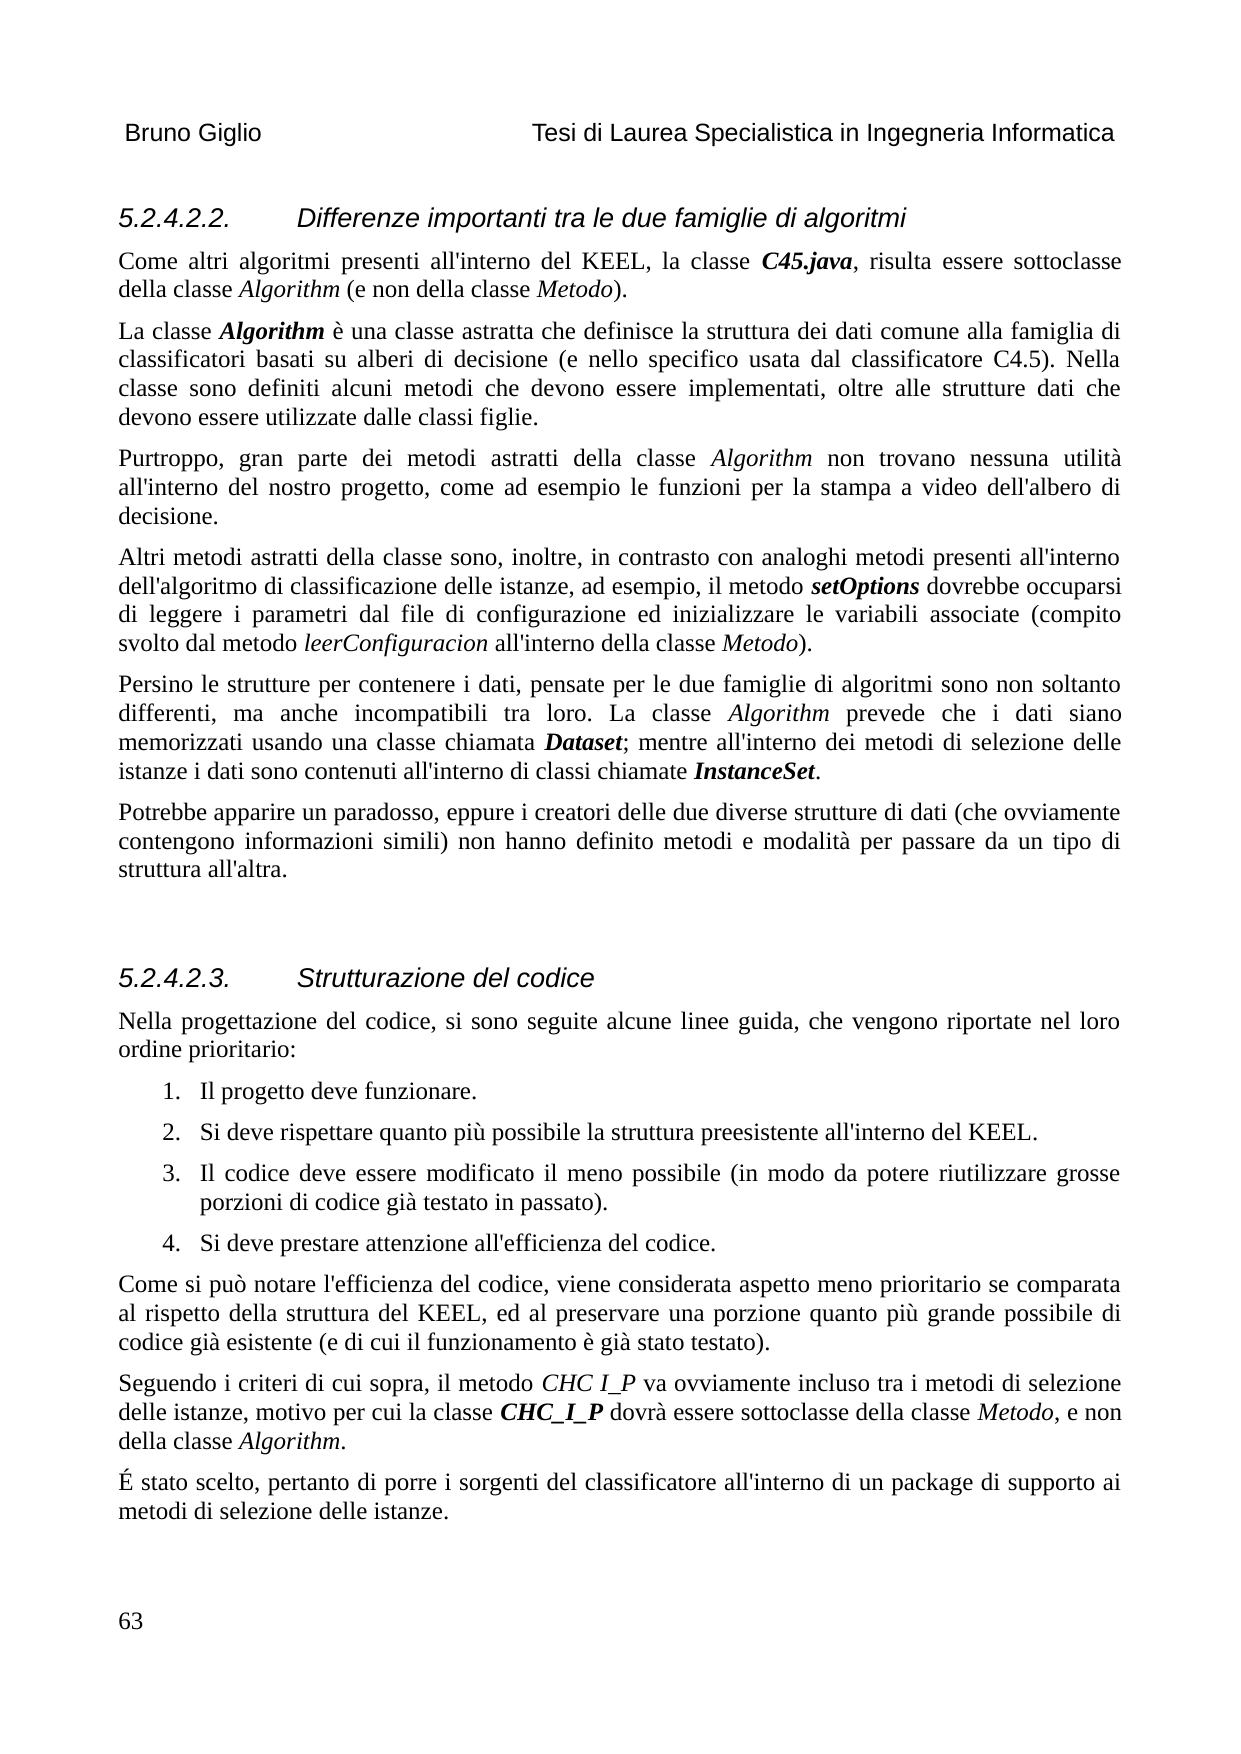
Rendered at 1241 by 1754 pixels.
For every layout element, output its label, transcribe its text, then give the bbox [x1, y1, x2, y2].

text Come si può notare l'efficienza del codice, viene considerata aspetto meno prioritario se comparata al rispetto della struttura del KEEL, ed al preservare una porzione quanto più grande possibile di codice già esistente (e di cui il funzionamento è già stato testato). [118, 1269, 1122, 1356]
subtitle Differenze importanti tra le due famiglie di algoritmi [118, 202, 1122, 233]
text Potrebbe apparire un paradosso, eppure i creatori delle due diverse strutture di dati (che ovviamente contengono informazioni simili) non hanno definito metodi e modalità per passare da un tipo di struttura all'altra. [118, 797, 1122, 883]
list Si deve prestare attenzione all'efficienza del codice. [162, 1228, 1122, 1257]
text É stato scelto, pertanto di porre i sorgenti del classificatore all'interno di un package di supporto ai metodi di selezione delle istanze. [118, 1467, 1122, 1524]
text La classe Algorithm è una classe astratta che definisce la struttura dei dati comune alla famiglia di classificatori basati su alberi di decisione (e nello specifico usata dal classificatore C4.5). Nella classe sono definiti alcuni metodi che devono essere implementati, oltre alle strutture dati che devono essere utilizzate dalle classi figlie. [118, 316, 1122, 431]
text Come altri algoritmi presenti all'interno del KEEL, la classe C45.java, risulta essere sottoclasse della classe Algorithm (e non della classe Metodo). [118, 246, 1122, 303]
text Altri metodi astratti della classe sono, inoltre, in contrasto con analoghi metodi presenti all'interno dell'algoritmo di classificazione delle istanze, ad esempio, il metodo setOptions dovrebbe occuparsi di leggere i parametri dal file di configurazione ed inizializzare le variabili associate (compito svolto dal metodo leerConfiguracion all'interno della classe Metodo). [118, 542, 1122, 657]
subtitle Strutturazione del codice [118, 962, 1122, 993]
list Il progetto deve funzionare. [162, 1076, 1122, 1104]
text Persino le strutture per contenere i dati, pensate per le due famiglie di algoritmi sono non soltanto differenti, ma anche incompatibili tra loro. La classe Algorithm prevede che i dati siano memorizzati usando una classe chiamata Dataset; mentre all'interno dei metodi di selezione delle istanze i dati sono contenuti all'interno di classi chiamate InstanceSet. [118, 669, 1122, 784]
text Nella progettazione del codice, si sono seguite alcune linee guida, che vengono riportate nel loro ordine prioritario: [118, 1006, 1122, 1063]
text Seguendo i criteri di cui sopra, il metodo CHC I_P va ovviamente incluso tra i metodi di selezione delle istanze, motivo per cui la classe CHC_I_P dovrà essere sottoclasse della classe Metodo, e non della classe Algorithm. [118, 1368, 1122, 1454]
list Il codice deve essere modificato il meno possibile (in modo da potere riutilizzare grosse porzioni di codice già testato in passato). [162, 1158, 1122, 1216]
list Si deve rispettare quanto più possibile la struttura preesistente all'interno del KEEL. [162, 1117, 1122, 1146]
text Purtroppo, gran parte dei metodi astratti della classe Algorithm non trovano nessuna utilità all'interno del nostro progetto, come ad esempio le funzioni per la stampa a video dell'albero di decisione. [118, 443, 1122, 529]
